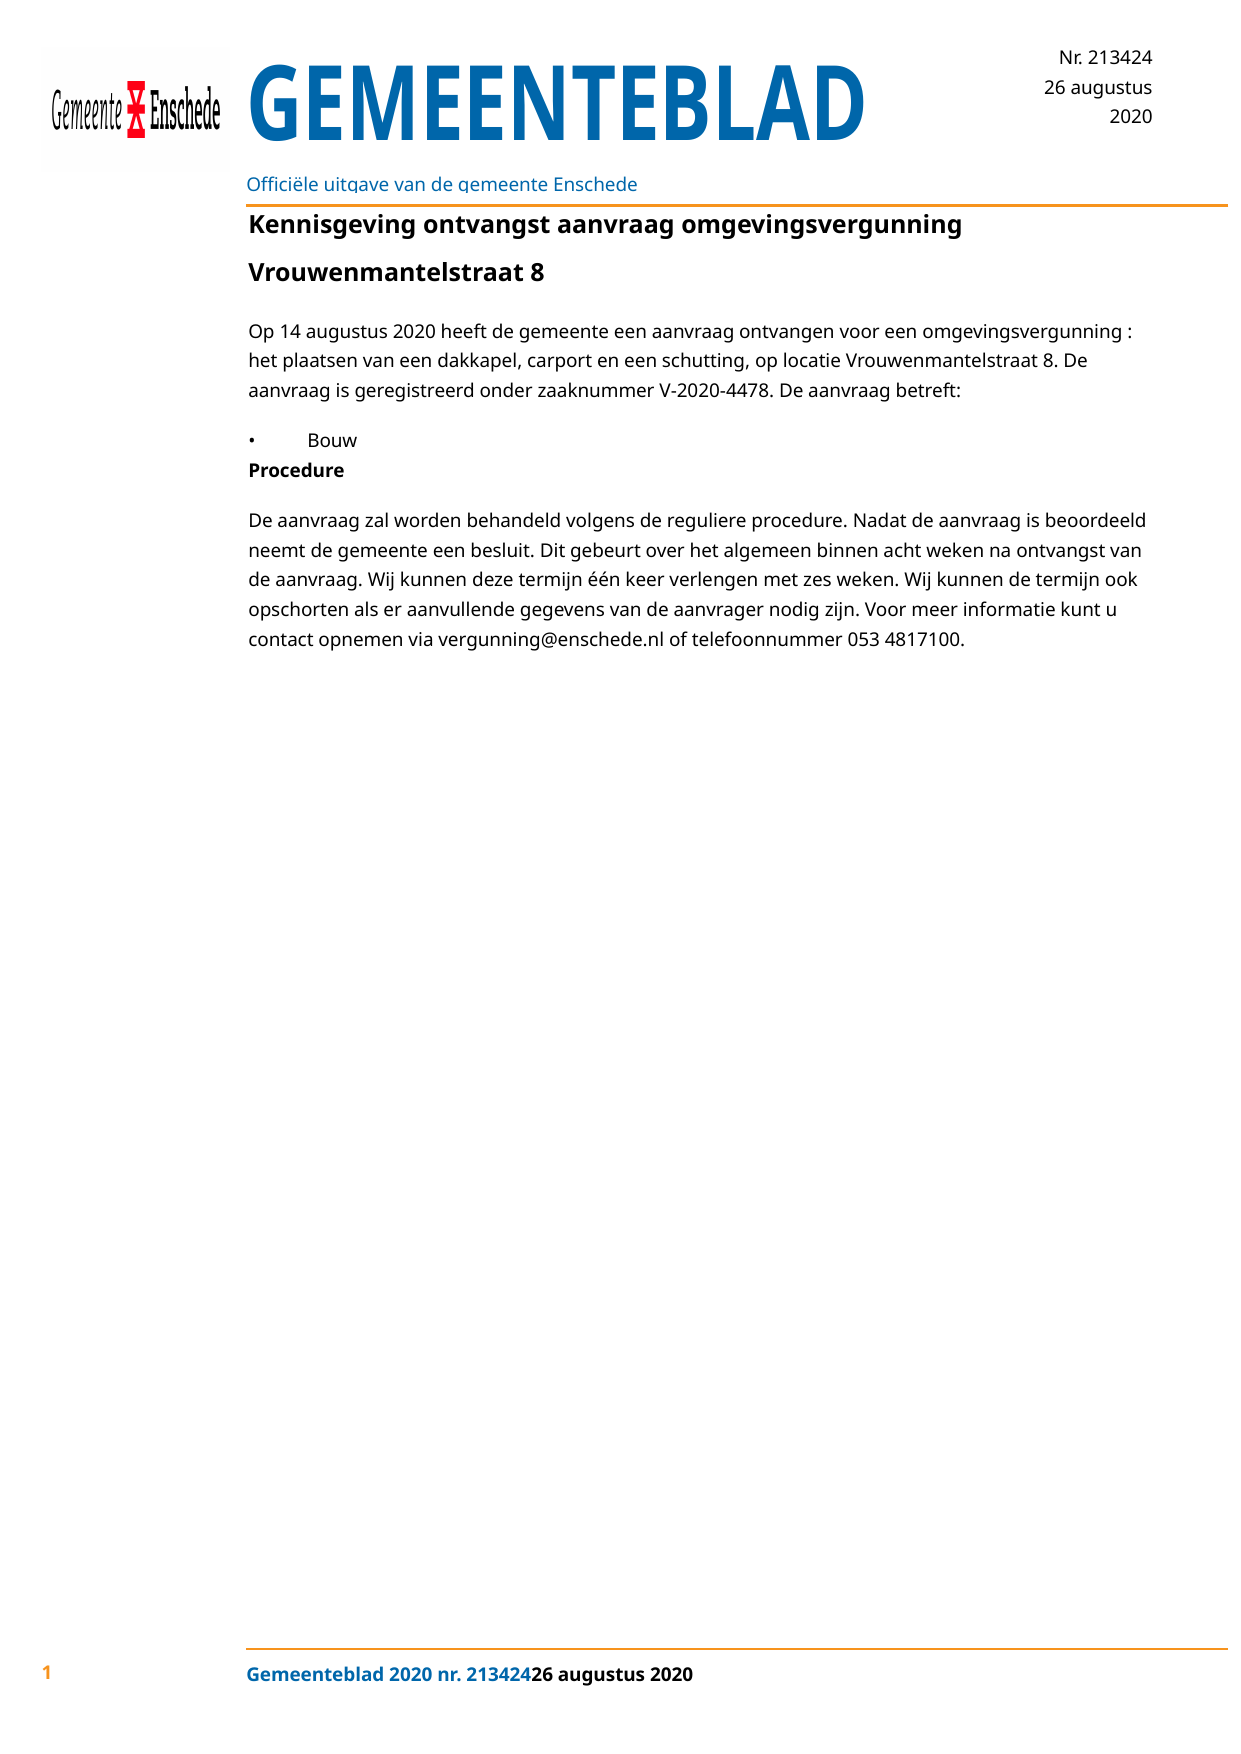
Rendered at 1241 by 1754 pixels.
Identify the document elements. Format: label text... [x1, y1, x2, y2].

text Op 14 augustus 2020 heeft de gemeente een aanvraag ontvangen voor een omgevingsvergunning : het plaatsen van een dakkapel, carport en een schutting, op locatie Vrouwenmantelstraat 8. De aanvraag is geregistreerd onder zaaknummer V-2020-4478. De aanvraag betreft: [248, 318, 1152, 403]
text Kennisgeving ontvangst aanvraag omgevingsvergunning Vrouwenmantelstraat 8 [248, 207, 1152, 288]
text De aanvraag zal worden behandeld volgens de reguliere procedure. Nadat de aanvraag is beoordeeld neemt de gemeente een besluit. Dit gebeurt over het algemeen binnen acht weken na ontvangst van de aanvraag. Wij kunnen deze termijn één keer verlengen met zes weken. Wij kunnen de termijn ook opschorten als er aanvullende gegevens van de aanvrager nodig zijn. Voor meer informatie kunt u contact opnemen via vergunning@enschede.nl of telefoonnummer 053 4817100. [248, 507, 1152, 652]
text Procedure [248, 457, 1152, 483]
picture [41, 47, 231, 172]
list Bouw [248, 427, 1152, 453]
